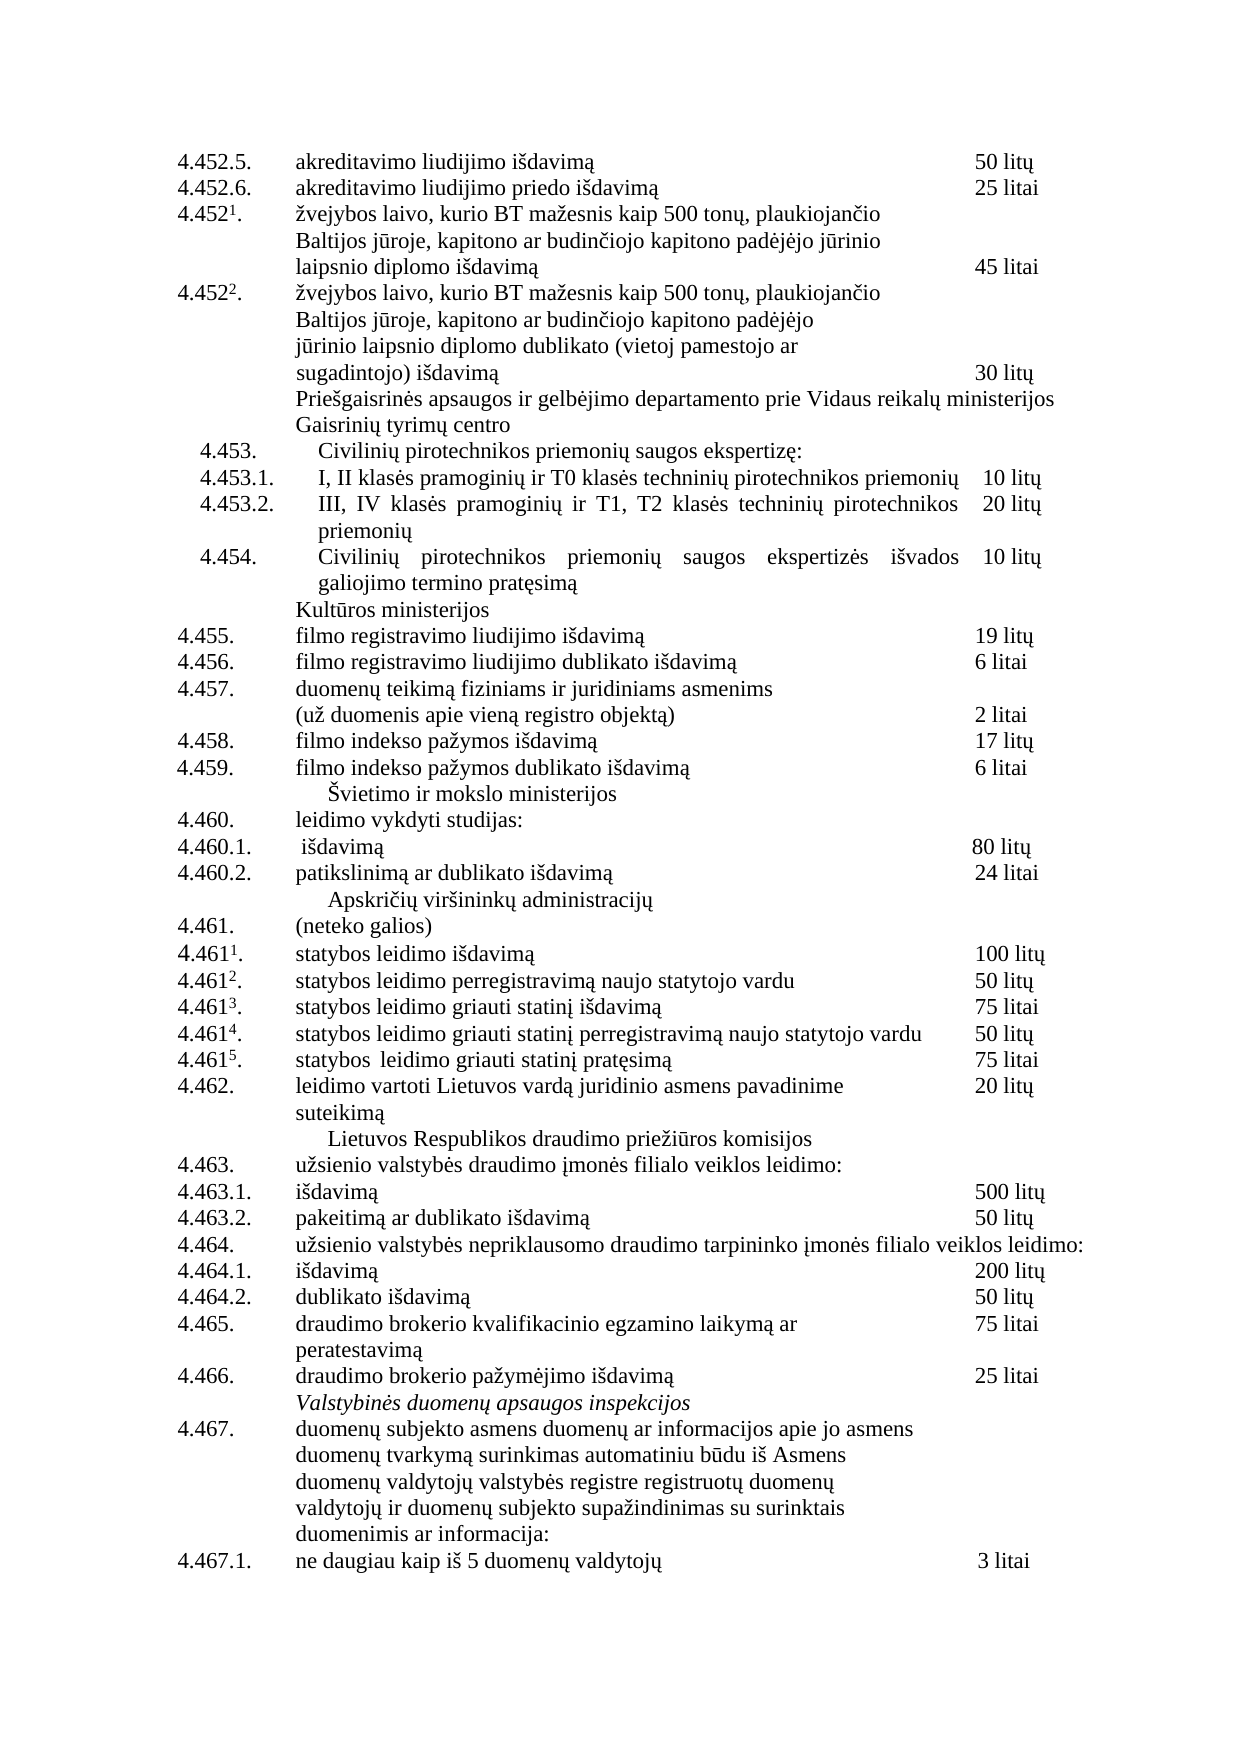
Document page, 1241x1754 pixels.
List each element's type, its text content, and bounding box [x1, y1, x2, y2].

text 4.4615. statybos leidimo griauti statinį pratęsimą 75 litai [177, 1046, 1122, 1072]
text laipsnio diplomo išdavimą 45 litai [177, 253, 1122, 279]
text 4.457. duomenų teikimą fiziniams ir juridiniams asmenims [177, 675, 1122, 701]
table_cell 4.454. [189, 543, 307, 596]
text 4.464.2. dublikato išdavimą 50 litų [177, 1283, 1122, 1310]
table_cell 4.453.1. [189, 464, 307, 490]
text Lietuvos Respublikos draudimo priežiūros komisijos [252, 1125, 1122, 1152]
text (už duomenis apie vieną registro objektą) 2 litai [177, 701, 1122, 727]
text 4.4614. statybos leidimo griauti statinį perregistravimą naujo statytojo vardu 50 litų [177, 1020, 1122, 1046]
text Gaisrinių tyrimų centro [177, 411, 1122, 438]
text 4.467. duomenų subjekto asmens duomenų ar informacijos apie jo asmens duomenų tvarkymą surinkimas automatiniu būdu iš Asmens duomenų valdytojų valstybės registre registruotų duomenų valdytojų ir duomenų subjekto supažindinimas su surinktais duomenimis ar informacija: [177, 1415, 916, 1547]
text 4.459. filmo indekso pažymos dublikato išdavimą 6 litai [177, 754, 1122, 780]
text 4.464.1. išdavimą 200 litų [177, 1257, 1122, 1283]
text 4.463.2. pakeitimą ar dublikato išdavimą 50 litų [177, 1204, 1122, 1231]
text 4.466. draudimo brokerio pažymėjimo išdavimą 25 litai [177, 1362, 1122, 1389]
text 4.460.2. patikslinimą ar dublikato išdavimą 24 litai [177, 859, 1122, 886]
text 4.460.1. išdavimą 80 litų [177, 833, 1122, 859]
text jūrinio laipsnio diplomo dublikato (vietoj pamestojo ar [177, 332, 1122, 358]
text Baltijos jūroje, kapitono ar budinčiojo kapitono padėjėjo jūrinio [177, 227, 1122, 253]
text suteikimą [177, 1099, 1122, 1125]
text 4.465. draudimo brokerio kvalifikacinio egzamino laikymą ar 75 litai [177, 1310, 1122, 1336]
text 4.463. užsienio valstybės draudimo įmonės filialo veiklos leidimo: [177, 1152, 1122, 1178]
table_cell 20 litų [971, 490, 1144, 543]
table_cell III, IV klasės pramoginių ir T1, T2 klasės techninių pirotechnikos priemonių [307, 490, 971, 543]
text 4.4522. žvejybos laivo, kurio BT mažesnis kaip 500 tonų, plaukiojančio [177, 279, 1122, 306]
table_cell Civilinių pirotechnikos priemonių saugos ekspertizės išvados galiojimo termino pratęsimą [307, 543, 971, 596]
text 4.467.1. ne daugiau kaip iš 5 duomenų valdytojų 3 litai [177, 1547, 1122, 1573]
text Apskričių viršininkų administracijų [252, 886, 1122, 912]
text Priešgaisrinės apsaugos ir gelbėjimo departamento prie Vidaus reikalų ministerijos [177, 385, 1122, 411]
text 4.452.5. akreditavimo liudijimo išdavimą 50 litų [177, 148, 1122, 174]
text 4.4612. statybos leidimo perregistravimą naujo statytojo vardu 50 litų [177, 967, 1122, 993]
text 4.456. filmo registravimo liudijimo dublikato išdavimą 6 litai [177, 648, 1122, 675]
table_header Civilinių pirotechnikos priemonių saugos ekspertizę: [307, 438, 971, 464]
text 4.463.1. išdavimą 500 litų [177, 1178, 1122, 1204]
text Kultūros ministerijos [177, 596, 1122, 622]
table_cell 4.453.2. [189, 490, 307, 543]
text Švietimo ir mokslo ministerijos [252, 780, 1122, 807]
text 4.458. filmo indekso pažymos išdavimą 17 litų [177, 727, 1122, 754]
text 4.4611. statybos leidimo išdavimą 100 litų [177, 938, 1122, 967]
text Baltijos jūroje, kapitono ar budinčiojo kapitono padėjėjo [177, 306, 1122, 332]
text 4.452.6. akreditavimo liudijimo priedo išdavimą 25 litai [177, 174, 1122, 200]
table_header 4.453. [189, 438, 307, 464]
text Valstybinės duomenų apsaugos inspekcijos [177, 1389, 916, 1415]
text 4.461. (neteko galios) [177, 912, 1122, 938]
text 4.460. leidimo vykdyti studijas: [177, 807, 1122, 833]
text 4.4521. žvejybos laivo, kurio BT mažesnis kaip 500 tonų, plaukiojančio [177, 200, 1122, 227]
text peratestavimą [177, 1336, 1122, 1362]
text 4.455. filmo registravimo liudijimo išdavimą 19 litų [177, 622, 1122, 648]
table_cell 10 litų [971, 464, 1144, 490]
table_cell I, II klasės pramoginių ir T0 klasės techninių pirotechnikos priemonių [307, 464, 971, 490]
text 4.464. užsienio valstybės nepriklausomo draudimo tarpininko įmonės filialo veiklos leidimo: [177, 1231, 1122, 1257]
table_header [971, 438, 1144, 464]
table_cell 10 litų [971, 543, 1144, 596]
text 4.462. leidimo vartoti Lietuvos vardą juridinio asmens pavadinime 20 litų [177, 1072, 1122, 1099]
text sugadintojo) išdavimą 30 litų [296, 358, 1122, 385]
text 4.4613. statybos leidimo griauti statinį išdavimą 75 litai [177, 993, 1122, 1020]
